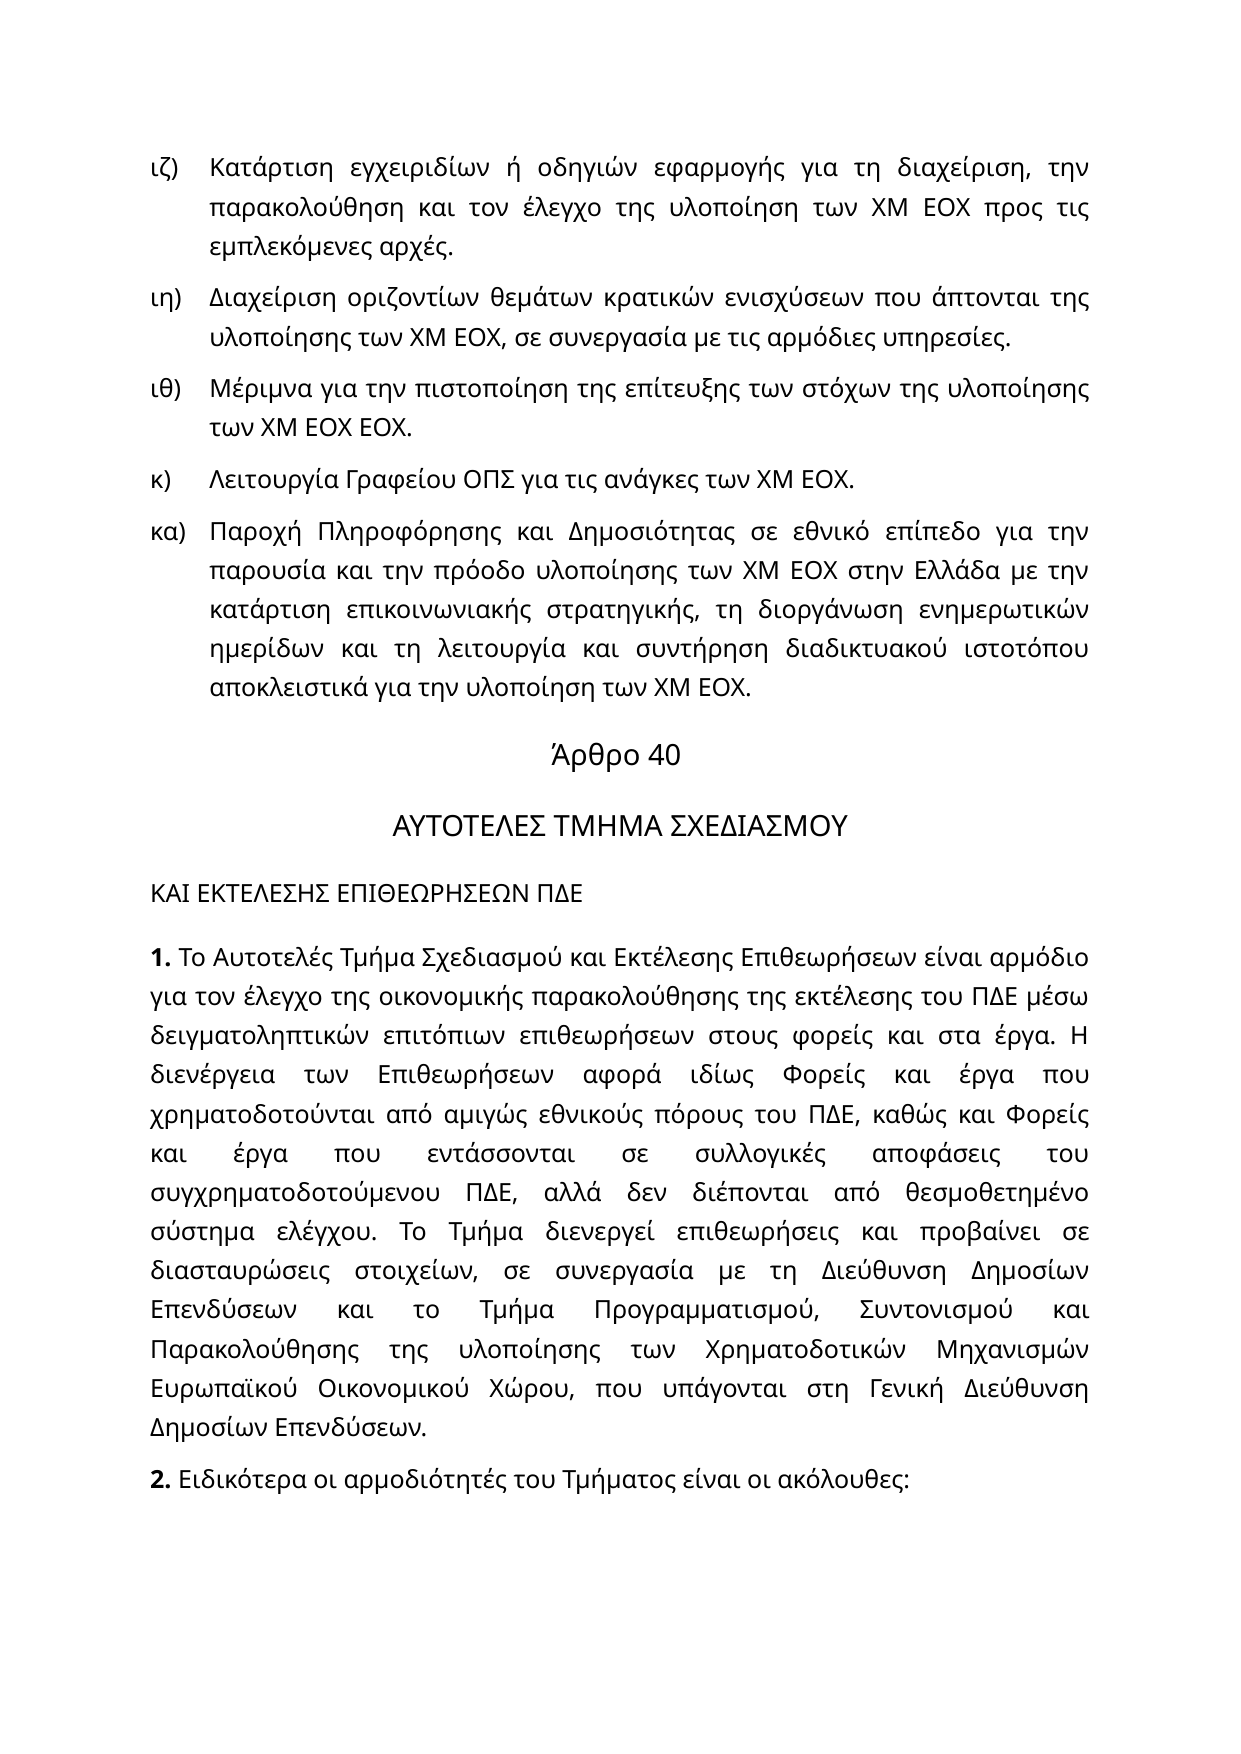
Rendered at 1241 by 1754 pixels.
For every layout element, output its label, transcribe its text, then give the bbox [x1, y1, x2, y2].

list ιθ) Μέριμνα για την πιστοποίηση της επίτευξης των στόχων της υλοποίησης των ΧΜ ΕΟΧ ΕΟΧ. [150, 371, 1090, 444]
text 1. Το Αυτοτελές Τμήμα Σχεδιασμού και Εκτέλεσης Επιθεωρήσεων είναι αρμόδιο για τον έλεγχο της οικονομικής παρακολούθησης της εκτέλεσης του ΠΔΕ μέσω δειγματοληπτικών επιτόπιων επιθεωρήσεων στους φορείς και στα έργα. Η διενέργεια των Επιθεωρήσεων αφορά ιδίως Φορείς και έργα που χρηματοδοτούνται από αμιγώς εθνικούς πόρους του ΠΔΕ, καθώς και Φορείς και έργα που εντάσσονται σε συλλογικές αποφάσεις του συγχρηματοδοτούμενου ΠΔΕ, αλλά δεν διέπονται από θεσμοθετημένο σύστημα ελέγχου. Το Τμήμα διενεργεί επιθεωρήσεις και προβαίνει σε διασταυρώσεις στοιχείων, σε συνεργασία με τη Διεύθυνση Δημοσίων Επενδύσεων και το Τμήμα Προγραμματισμού, Συντονισμού και Παρακολούθησης της υλοποίησης των Χρηματοδοτικών Μηχανισμών Ευρωπαϊκού Οικονομικού Χώρου, που υπάγονται στη Γενική Διεύθυνση Δημοσίων Επενδύσεων. [150, 939, 1090, 1444]
subtitle Άρθρο 40 [150, 734, 1090, 774]
list κ) Λειτουργία Γραφείου ΟΠΣ για τις ανάγκες των ΧΜ ΕΟΧ. [150, 462, 1090, 496]
list ιη) Διαχείριση οριζοντίων θεμάτων κρατικών ενισχύσεων που άπτονται της υλοποίησης των ΧΜ ΕΟΧ, σε συνεργασία με τις αρμόδιες υπηρεσίες. [150, 280, 1090, 353]
subtitle ΑΥΤΟΤΕΛΕΣ ΤΜΗΜΑ ΣΧΕΔΙΑΣΜΟΥ [150, 805, 1090, 844]
list ιζ) Κατάρτιση εγχειριδίων ή οδηγιών εφαρμογής για τη διαχείριση, την παρακολούθηση και τον έλεγχο της υλοποίηση των ΧΜ ΕΟΧ προς τις εμπλεκόμενες αρχές. [150, 150, 1090, 262]
text 2. Ειδικότερα οι αρμοδιότητές του Τμήματος είναι οι ακόλουθες: [150, 1461, 1090, 1495]
list κα) Παροχή Πληροφόρησης και Δημοσιότητας σε εθνικό επίπεδο για την παρουσία και την πρόοδο υλοποίησης των ΧΜ ΕΟΧ στην Ελλάδα με την κατάρτιση επικοινωνιακής στρατηγικής, τη διοργάνωση ενημερωτικών ημερίδων και τη λειτουργία και συντήρηση διαδικτυακού ιστοτόπου αποκλειστικά για την υλοποίηση των ΧΜ ΕΟΧ. [150, 513, 1090, 704]
text ΚΑΙ ΕΚΤΕΛΕΣΗΣ ΕΠΙΘΕΩΡΗΣΕΩΝ ΠΔΕ [150, 875, 1090, 909]
